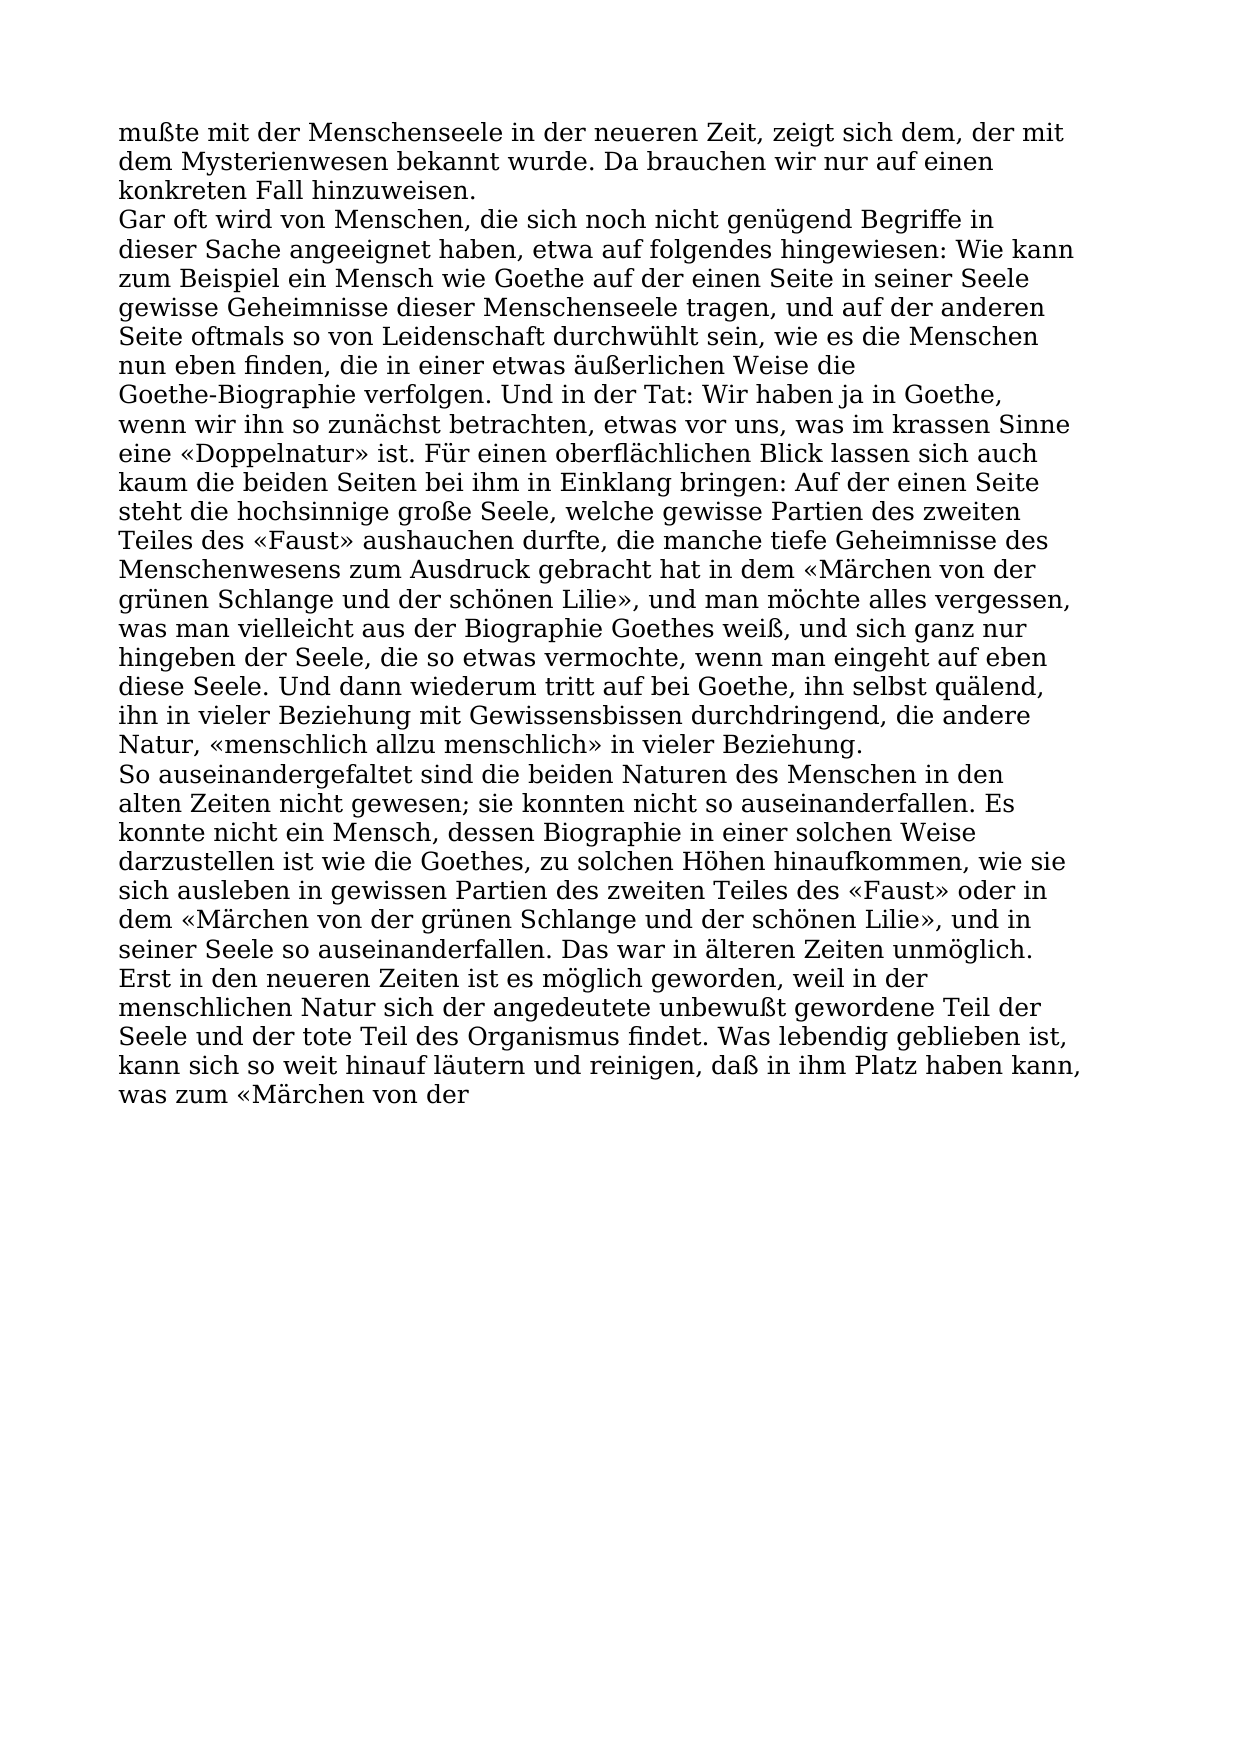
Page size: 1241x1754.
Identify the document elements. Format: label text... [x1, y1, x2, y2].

text wenn wir ihn so zunächst betrachten, etwas vor uns, was im krassen Sinne [118, 410, 1122, 439]
text kaum die beiden Seiten bei ihm in Einklang bringen: Auf der einen Seite [118, 468, 1122, 497]
text dem Mysterienwesen bekannt wurde. Da brauchen wir nur auf einen [118, 147, 1122, 176]
text Gar oft wird von Menschen, die sich noch nicht genügend Begriffe in [118, 206, 1122, 235]
text Menschenwesens zum Ausdruck gebracht hat in dem «Märchen von der [118, 556, 1122, 585]
text nun eben finden, die in einer etwas äußerlichen Weise die [118, 351, 1122, 381]
text was zum «Märchen von der [118, 1081, 1122, 1110]
text zum Beispiel ein Mensch wie Goethe auf der einen Seite in seiner Seele [118, 264, 1122, 293]
text eine «Doppelnatur» ist. Für einen oberflächlichen Blick lassen sich auch [118, 439, 1122, 468]
text So auseinandergefaltet sind die beiden Naturen des Menschen in den [118, 760, 1122, 789]
text konnte nicht ein Mensch, dessen Biographie in einer solchen Weise [118, 818, 1122, 847]
text grünen Schlange und der schönen Lilie», und man möchte alles vergessen, [118, 585, 1122, 614]
text Teiles des «Faust» aushauchen durfte, die manche tiefe Geheimnisse des [118, 526, 1122, 556]
text hingeben der Seele, die so etwas vermochte, wenn man eingeht auf eben [118, 643, 1122, 672]
text Seite oftmals so von Leidenschaft durchwühlt sein, wie es die Menschen [118, 322, 1122, 351]
text Goethe-Biographie verfolgen. Und in der Tat: Wir haben ja in Goethe, [118, 381, 1122, 410]
text Natur, «menschlich allzu menschlich» in vieler Beziehung. [118, 731, 1122, 760]
text dieser Sache angeeignet haben, etwa auf folgendes hingewiesen: Wie kann [118, 235, 1122, 264]
text ihn in vieler Beziehung mit Gewissensbissen durchdringend, die andere [118, 701, 1122, 731]
text diese Seele. Und dann wiederum tritt auf bei Goethe, ihn selbst quälend, [118, 672, 1122, 701]
text steht die hochsinnige große Seele, welche gewisse Partien des zweiten [118, 497, 1122, 526]
text sich ausleben in gewissen Partien des zweiten Teiles des «Faust» oder in [118, 876, 1122, 906]
text was man vielleicht aus der Biographie Goethes weiß, und sich ganz nur [118, 614, 1122, 643]
text dem «Märchen von der grünen Schlange und der schönen Lilie», und in [118, 906, 1122, 935]
text mußte mit der Menschenseele in der neueren Zeit, zeigt sich dem, der mit [118, 118, 1122, 147]
text alten Zeiten nicht gewesen; sie konnten nicht so auseinanderfallen. Es [118, 789, 1122, 818]
text gewisse Geheimnisse dieser Menschenseele tragen, und auf der anderen [118, 293, 1122, 322]
text menschlichen Natur sich der angedeutete unbewußt gewordene Teil der [118, 993, 1122, 1022]
text seiner Seele so auseinanderfallen. Das war in älteren Zeiten unmöglich. [118, 935, 1122, 964]
text darzustellen ist wie die Goethes, zu solchen Höhen hinaufkommen, wie sie [118, 847, 1122, 876]
text Erst in den neueren Zeiten ist es möglich geworden, weil in der [118, 964, 1122, 993]
text Seele und der tote Teil des Organismus findet. Was lebendig geblieben ist, [118, 1022, 1122, 1051]
text kann sich so weit hinauf läutern und reinigen, daß in ihm Platz haben kann, [118, 1051, 1122, 1081]
text konkreten Fall hinzuweisen. [118, 176, 1122, 206]
